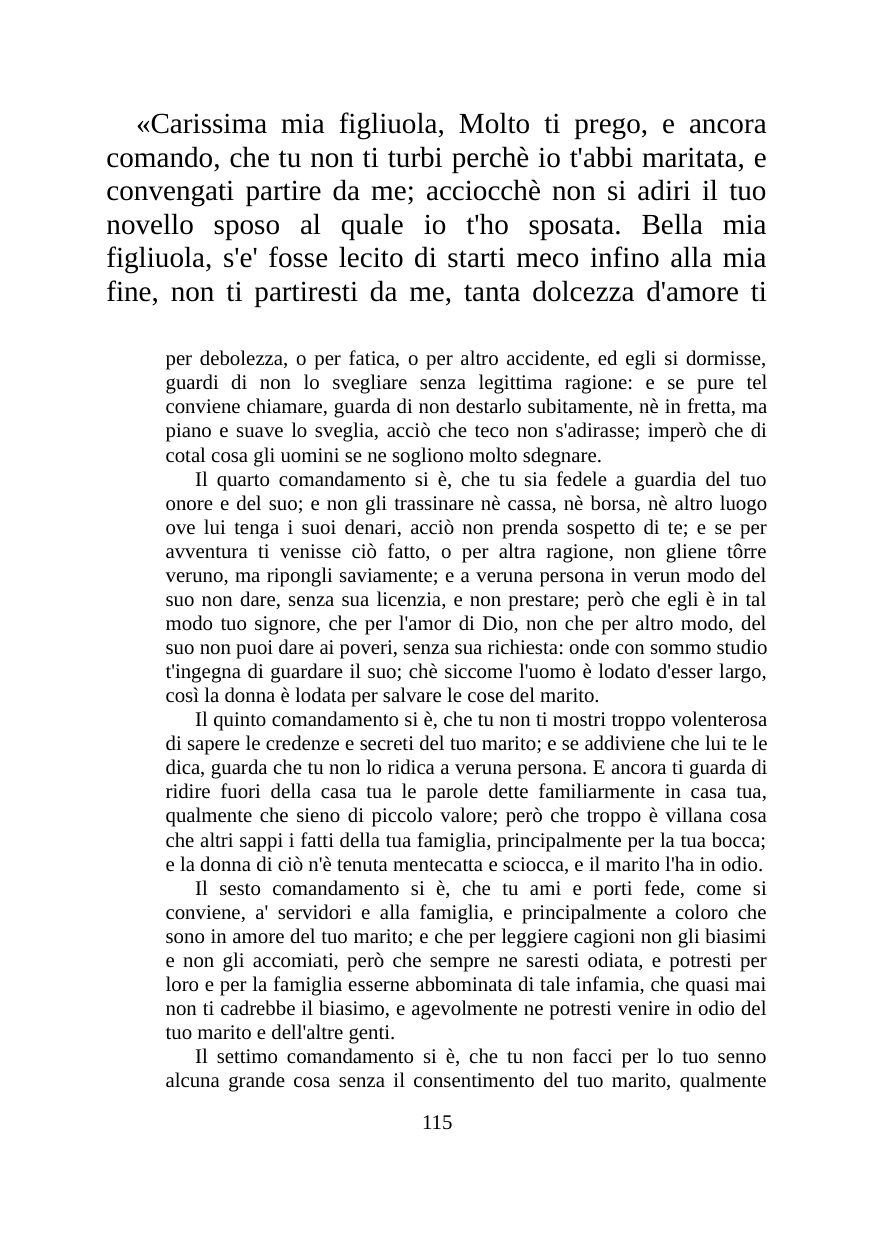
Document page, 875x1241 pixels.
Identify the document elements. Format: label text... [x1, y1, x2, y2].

text Il settimo comandamento si è, che tu non facci per lo tuo senno alcuna grande cosa senza il consentimento del tuo marito, qualmente [165, 1044, 768, 1092]
text per debolezza, o per fatica, o per altro accidente, ed egli si dormisse, guardi di non lo svegliare senza legittima ragione: e se pure tel conviene chiamare, guarda di non destarlo subitamente, nè in fretta, ma piano e suave lo sveglia, acciò che teco non s'adirasse; imperò che di cotal cosa gli uomini se ne sogliono molto sdegnare. [165, 346, 768, 467]
text Il sesto comandamento si è, che tu ami e porti fede, come si conviene, a' servidori e alla famiglia, e principalmente a coloro che sono in amore del tuo marito; e che per leggiere cagioni non gli biasimi e non gli accomiati, però che sempre ne saresti odiata, e potresti per loro e per la famiglia esserne abbominata di tale infamia, che quasi mai non ti cadrebbe il biasimo, e agevolmente ne potresti venire in odio del tuo marito e dell'altre genti. [165, 876, 768, 1044]
text Il quinto comandamento si è, che tu non ti mostri troppo volenterosa di sapere le credenze e secreti del tuo marito; e se addiviene che lui te le dica, guarda che tu non lo ridica a veruna persona. E ancora ti guarda di ridire fuori della casa tua le parole dette familiarmente in casa tua, qualmente che sieno di piccolo valore; però che troppo è villana cosa che altri sappi i fatti della tua famiglia, principalmente per la tua bocca; e la donna di ciò n'è tenuta mentecatta e sciocca, e il marito l'ha in odio. [165, 707, 768, 876]
text «Carissima mia figliuola, Molto ti prego, e ancora comando, che tu non ti turbi perchè io t'abbi maritata, e convengati partire da me; acciocchè non si adiri il tuo novello sposo al quale io t'ho sposata. Bella mia figliuola, s'e' fosse lecito di starti meco infino alla mia fine, non ti partiresti da me, tanta dolcezza d'amore ti [106, 106, 768, 307]
text Il quarto comandamento si è, che tu sia fedele a guardia del tuo onore e del suo; e non gli trassinare nè cassa, nè borsa, nè altro luogo ove lui tenga i suoi denari, acciò non prenda sospetto di te; e se per avventura ti venisse ciò fatto, o per altra ragione, non gliene tôrre veruno, ma ripongli saviamente; e a veruna persona in verun modo del suo non dare, senza sua licenzia, e non prestare; però che egli è in tal modo tuo signore, che per l'amor di Dio, non che per altro modo, del suo non puoi dare ai poveri, senza sua richiesta: onde con sommo studio t'ingegna di guardare il suo; chè siccome l'uomo è lodato d'esser largo, così la donna è lodata per salvare le cose del marito. [165, 467, 768, 707]
